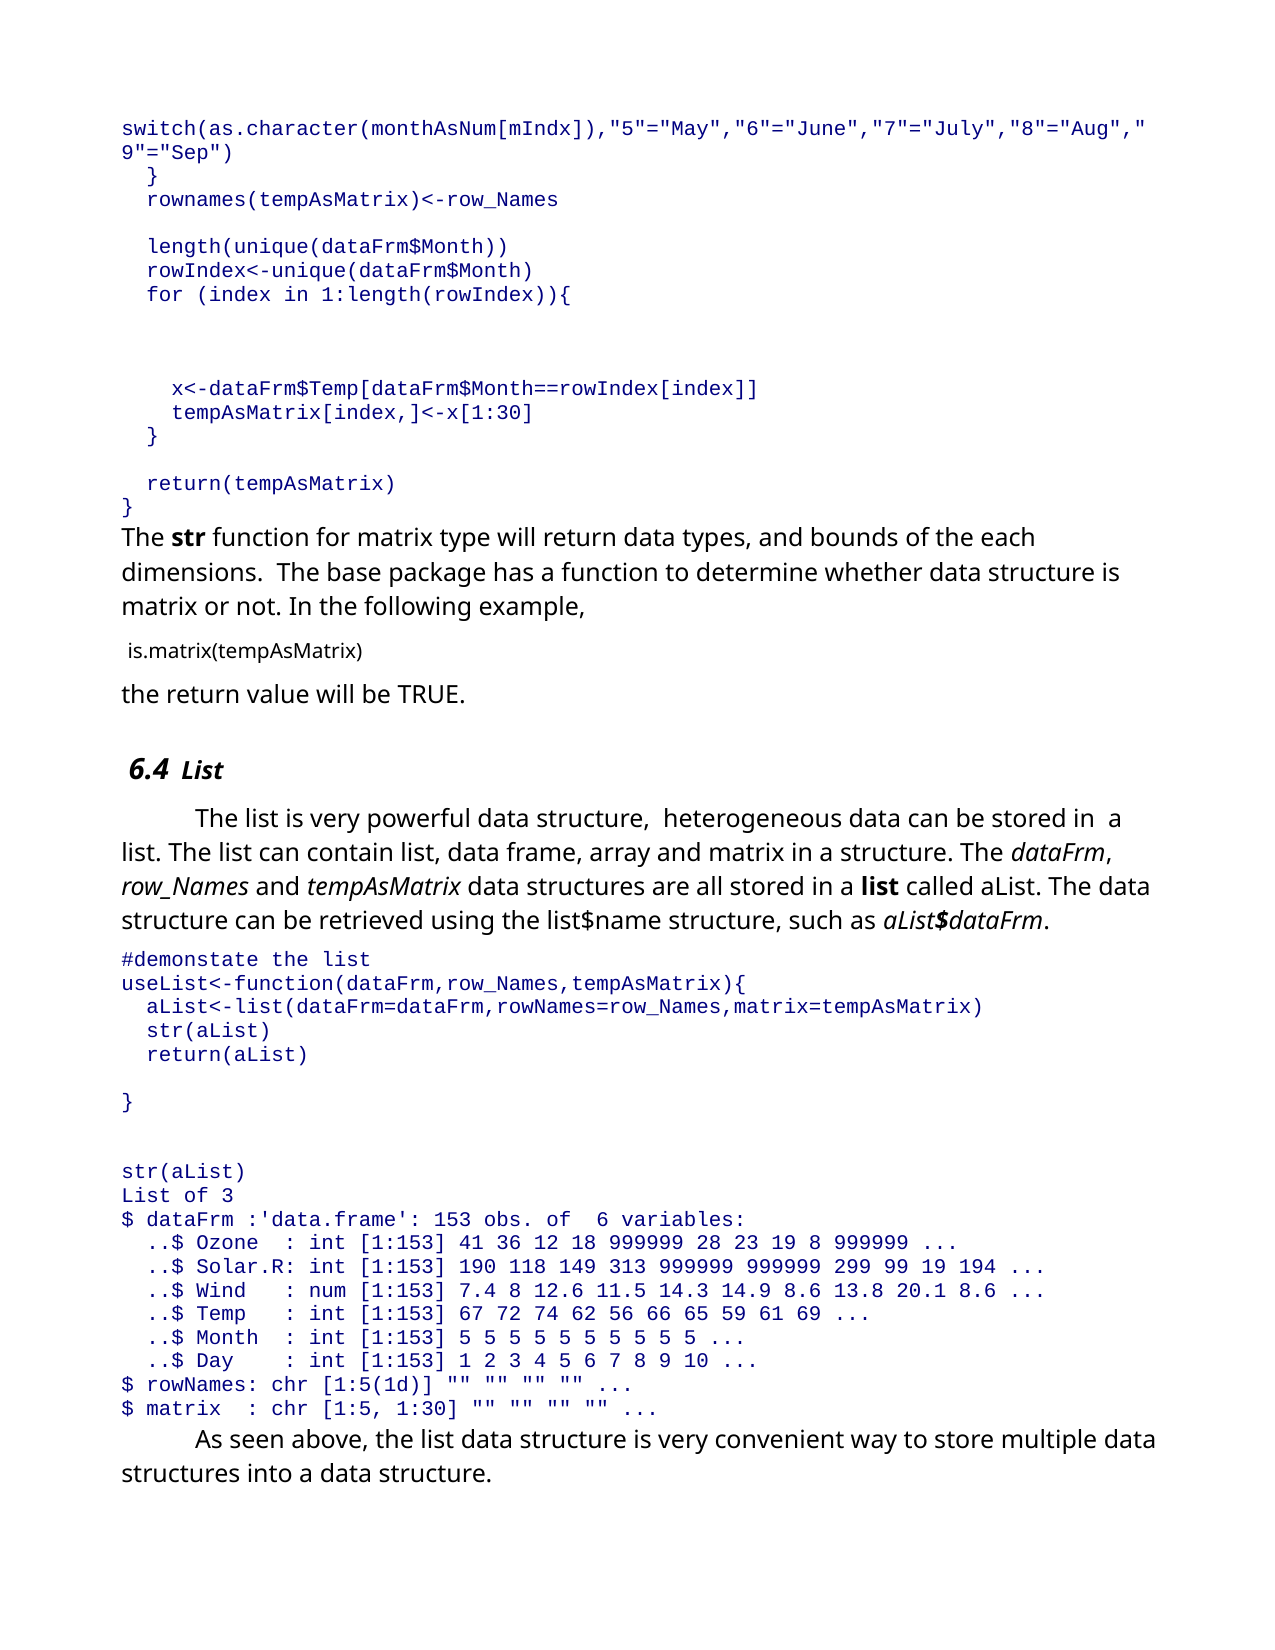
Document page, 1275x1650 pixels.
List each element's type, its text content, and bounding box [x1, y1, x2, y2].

text aList<-list(dataFrm=dataFrm,rowNames=row_Names,matrix=tempAsMatrix) [121, 997, 1158, 1020]
text str(aList) [121, 1020, 1158, 1044]
text length(unique(dataFrm$Month)) [121, 236, 1158, 260]
text tempAsMatrix[index,]<-x[1:30] [121, 402, 1158, 426]
text the return value will be TRUE. [121, 677, 1158, 711]
text is.matrix(tempAsMatrix) [121, 635, 1158, 664]
text } [121, 426, 1158, 449]
text str(aList) [121, 1161, 1158, 1185]
text } [121, 165, 1158, 189]
text ..$ Solar.R: int [1:153] 190 118 149 313 999999 999999 299 99 19 194 ... [121, 1256, 1158, 1279]
text #demonstate the list [121, 949, 1158, 973]
text ..$ Day : int [1:153] 1 2 3 4 5 6 7 8 9 10 ... [121, 1351, 1158, 1374]
text rowIndex<-unique(dataFrm$Month) [121, 260, 1158, 284]
text return(aList) [121, 1044, 1158, 1067]
text The str function for matrix type will return data types, and bounds of the each dimensions. The base package has a function to determine whether data structure is matrix or not. In the following example, [121, 520, 1158, 622]
text List of 3 [121, 1185, 1158, 1209]
text ..$ Month : int [1:153] 5 5 5 5 5 5 5 5 5 5 ... [121, 1327, 1158, 1351]
text The list is very powerful data structure, heterogeneous data can be stored in a list. The list can contain list, data frame, array and matrix in a structure. The dataFrm, row_Names and tempAsMatrix data structures are all stored in a list called aList. The data structure can be retrieved using the list$name structure, such as aList$dataFrm. [121, 801, 1158, 937]
subtitle List [121, 748, 1158, 788]
text return(tempAsMatrix) [121, 473, 1158, 496]
text switch(as.character(monthAsNum[mIndx]),"5"="May","6"="June","7"="July","8"="Aug","9"="Sep") [121, 118, 1158, 165]
text As seen above, the list data structure is very convenient way to store multiple data structures into a data structure. [121, 1421, 1158, 1489]
text rownames(tempAsMatrix)<-row_Names [121, 189, 1158, 213]
text $ matrix : chr [1:5, 1:30] "" "" "" "" ... [121, 1398, 1158, 1421]
text useList<-function(dataFrm,row_Names,tempAsMatrix){ [121, 973, 1158, 997]
text ..$ Wind : num [1:153] 7.4 8 12.6 11.5 14.3 14.9 8.6 13.8 20.1 8.6 ... [121, 1279, 1158, 1303]
text } [121, 1091, 1158, 1115]
text } [121, 496, 1158, 520]
text ..$ Temp : int [1:153] 67 72 74 62 56 66 65 59 61 69 ... [121, 1303, 1158, 1327]
text x<-dataFrm$Temp[dataFrm$Month==rowIndex[index]] [121, 378, 1158, 402]
text for (index in 1:length(rowIndex)){ [121, 284, 1158, 307]
text $ dataFrm :'data.frame': 153 obs. of 6 variables: [121, 1209, 1158, 1232]
text ..$ Ozone : int [1:153] 41 36 12 18 999999 28 23 19 8 999999 ... [121, 1232, 1158, 1256]
text $ rowNames: chr [1:5(1d)] "" "" "" "" ... [121, 1374, 1158, 1398]
